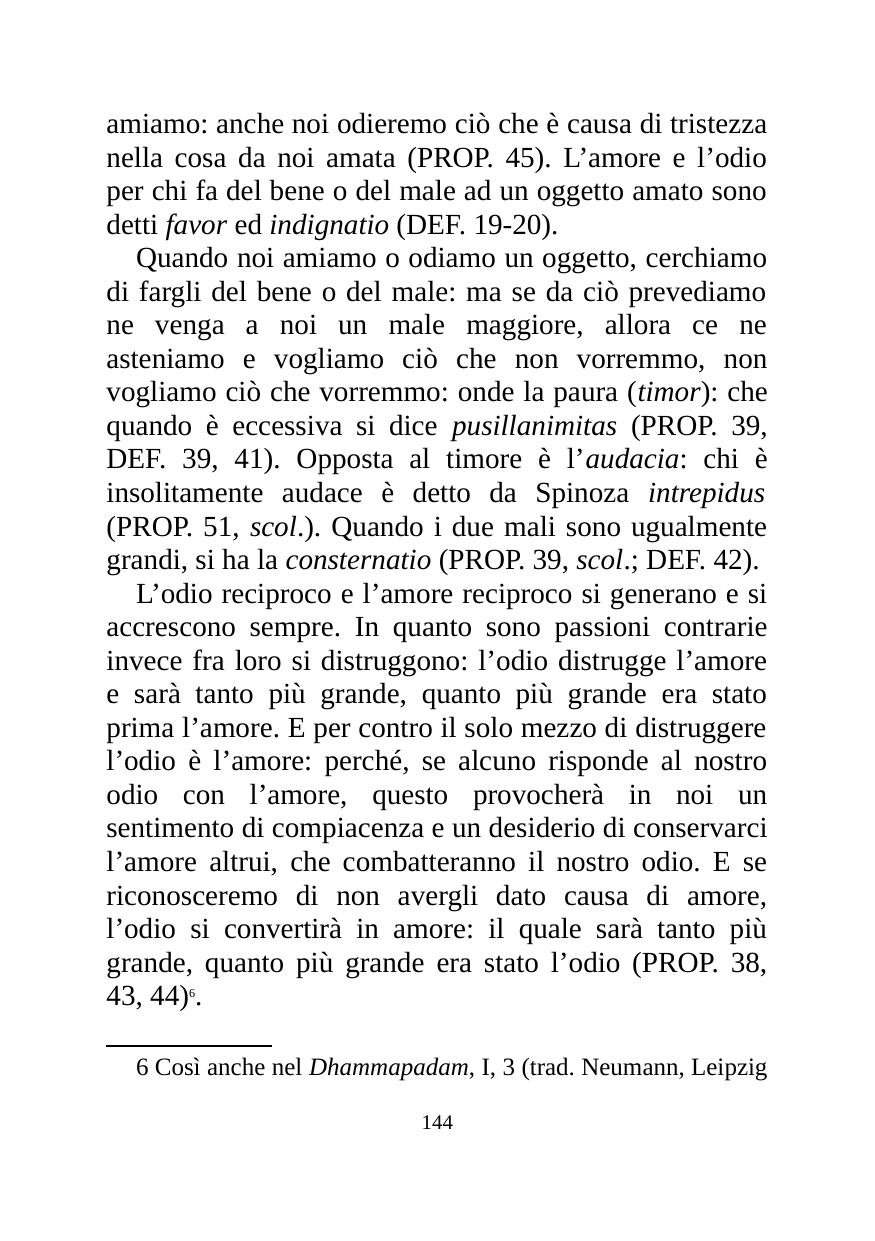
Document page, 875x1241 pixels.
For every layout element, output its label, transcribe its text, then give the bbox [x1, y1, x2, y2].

text L’odio reciproco e l’amore reciproco si generano e si accrescono sempre. In quanto sono passioni contrarie invece fra loro si distruggono: l’odio distrugge l’amore e sarà tanto più grande, quanto più grande era stato prima l’amore. E per contro il solo mezzo di distruggere l’odio è l’amore: perché, se alcuno risponde al nostro odio con l’amore, questo provocherà in noi un sentimento di compiacenza e un desiderio di conservarci l’amore altrui, che combatteranno il nostro odio. E se riconosceremo di non avergli dato causa di amore, l’odio si convertirà in amore: il quale sarà tanto più grande, quanto più grande era stato l’odio (PROP. 38, 43, 44). [106, 576, 768, 1012]
text Così anche nel Dhammapadam, I, 3 (trad. Neumann, Leipzig [106, 1052, 768, 1080]
text Quando noi amiamo o odiamo un oggetto, cerchiamo di fargli del bene o del male: ma se da ciò prevediamo ne venga a noi un male maggiore, allora ce ne asteniamo e vogliamo ciò che non vorremmo, non vogliamo ciò che vorremmo: onde la paura (timor): che quando è eccessiva si dice pusillanimitas (PROP. 39, DEF. 39, 41). Opposta al timore è l’audacia: chi è insolitamente audace è detto da Spinoza intrepidus (PROP. 51, scol.). Quando i due mali sono ugualmente grandi, si ha la consternatio (PROP. 39, scol.; DEF. 42). [106, 240, 768, 576]
text amiamo: anche noi odieremo ciò che è causa di tristezza nella cosa da noi amata (PROP. 45). L’amore e l’odio per chi fa del bene o del male ad un oggetto amato sono detti favor ed indignatio (DEF. 19-20). [106, 106, 768, 240]
